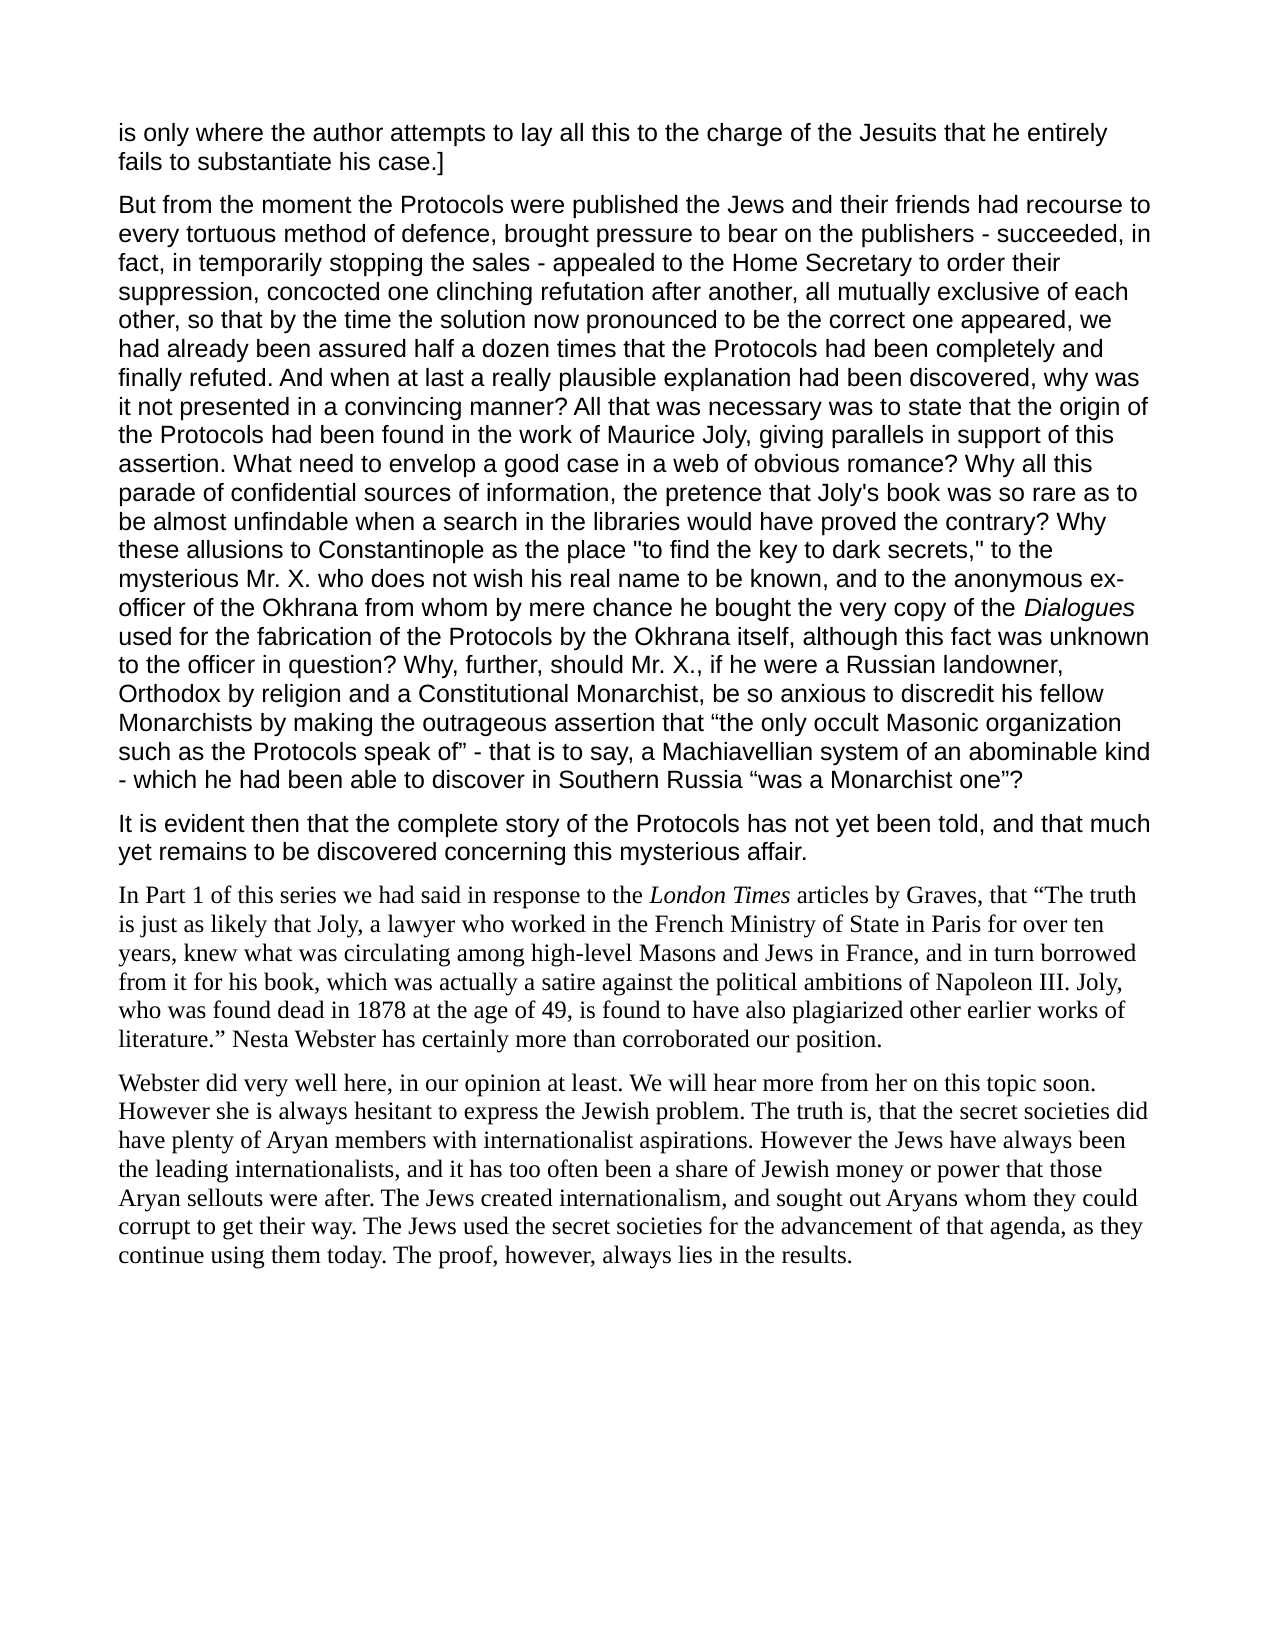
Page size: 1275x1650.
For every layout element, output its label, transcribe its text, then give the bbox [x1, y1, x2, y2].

text is only where the author attempts to lay all this to the charge of the Jesuits that he entirely fails to substantiate his case.] [118, 118, 1157, 176]
text It is evident then that the complete story of the Protocols has not yet been told, and that much yet remains to be discovered concerning this mysterious affair. [118, 808, 1157, 866]
text Webster did very well here, in our opinion at least. We will hear more from her on this topic soon. However she is always hesitant to express the Jewish problem. The truth is, that the secret societies did have plenty of Aryan members with internationalist aspirations. However the Jews have always been the leading internationalists, and it has too often been a share of Jewish money or power that those Aryan sellouts were after. The Jews created internationalism, and sought out Aryans whom they could corrupt to get their way. The Jews used the secret societies for the advancement of that agenda, as they continue using them today. The proof, however, always lies in the results. [118, 1068, 1157, 1269]
text In Part 1 of this series we had said in response to the London Times articles by Graves, that “The truth is just as likely that Joly, a lawyer who worked in the French Ministry of State in Paris for over ten years, knew what was circulating among high-level Masons and Jews in France, and in turn borrowed from it for his book, which was actually a satire against the political ambitions of Napoleon III. Joly, who was found dead in 1878 at the age of 49, is found to have also plagiarized other earlier works of literature.” Nesta Webster has certainly more than corroborated our position. [118, 881, 1157, 1053]
text But from the moment the Protocols were published the Jews and their friends had recourse to every tortuous method of defence, brought pressure to bear on the publishers - succeeded, in fact, in temporarily stopping the sales - appealed to the Home Secretary to order their suppression, concocted one clinching refutation after another, all mutually exclusive of each other, so that by the time the solution now pronounced to be the correct one appeared, we had already been assured half a dozen times that the Protocols had been completely and finally refuted. And when at last a really plausible explanation had been discovered, why was it not presented in a convincing manner? All that was necessary was to state that the origin of the Protocols had been found in the work of Maurice Joly, giving parallels in support of this assertion. What need to envelop a good case in a web of obvious romance? Why all this parade of confidential sources of information, the pretence that Joly's book was so rare as to be almost unfindable when a search in the libraries would have proved the contrary? Why these allusions to Constantinople as the place "to find the key to dark secrets," to the mysterious Mr. X. who does not wish his real name to be known, and to the anonymous ex-officer of the Okhrana from whom by mere chance he bought the very copy of the Dialogues used for the fabrication of the Protocols by the Okhrana itself, although this fact was unknown to the officer in question? Why, further, should Mr. X., if he were a Russian landowner, Orthodox by religion and a Constitutional Monarchist, be so anxious to discredit his fellow Monarchists by making the outrageous assertion that “the only occult Masonic organization such as the Protocols speak of” - that is to say, a Machiavellian system of an abominable kind - which he had been able to discover in Southern Russia “was a Monarchist one”? [118, 190, 1157, 794]
